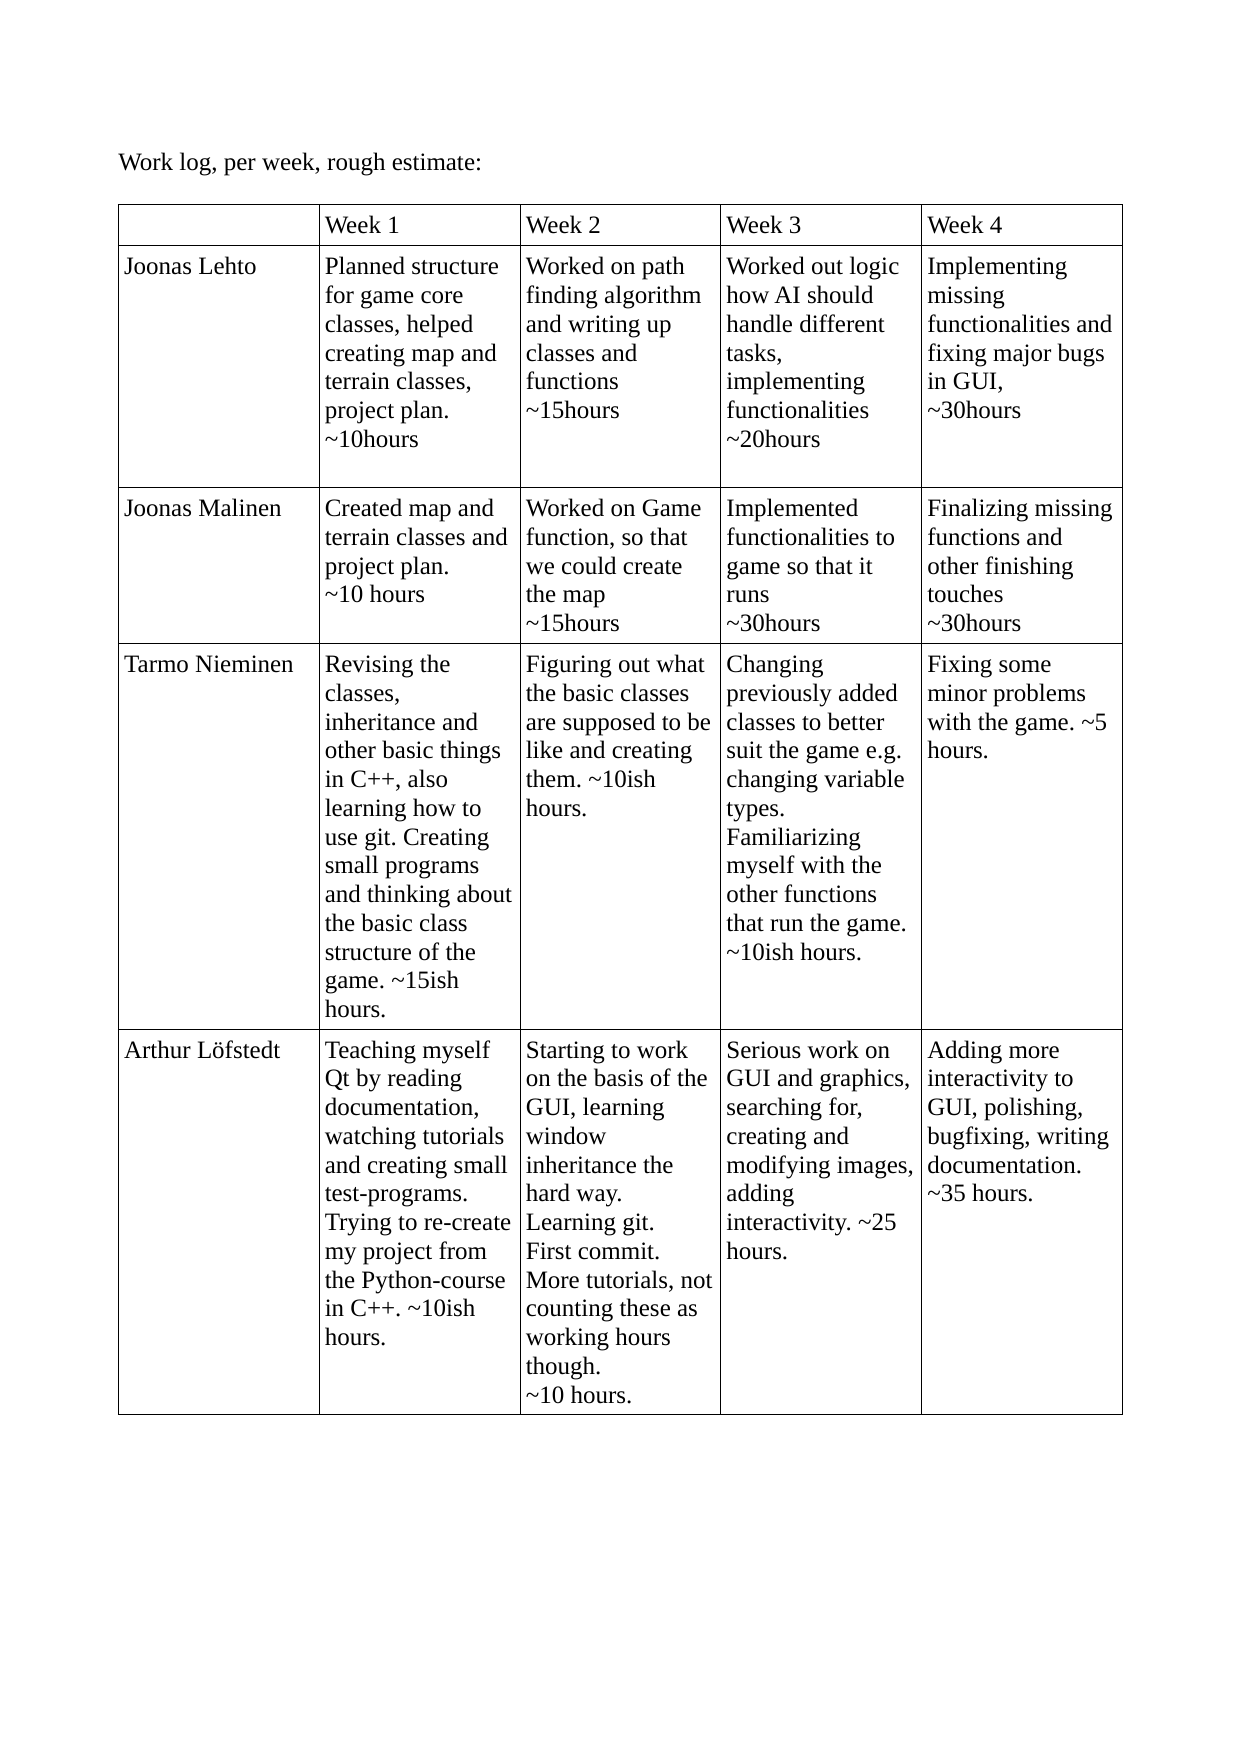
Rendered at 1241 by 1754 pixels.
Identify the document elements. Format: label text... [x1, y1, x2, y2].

table_cell Fixing some minor problems with the game. ~5 hours. [922, 644, 1122, 1028]
text Work log, per week, rough estimate: [118, 147, 1122, 176]
table_cell Tarmo Nieminen [119, 644, 319, 1028]
table_cell Joonas Lehto [119, 246, 319, 487]
table_cell Joonas Malinen [119, 488, 319, 643]
table_header [119, 205, 319, 245]
table_cell Teaching myself Qt by reading documentation, watching tutorials and creating small test-programs. Trying to re-create my project from the Python-course in C++. ~10ish hours. [320, 1030, 520, 1414]
table_header Week 1 [320, 205, 520, 245]
table_cell Implemented functionalities to game so that it runs ~30hours [721, 488, 921, 643]
table_header Week 2 [521, 205, 720, 245]
table_cell Revising the classes, inheritance and other basic things in C++, also learning how to use git. Creating small programs and thinking about the basic class structure of the game. ~15ish hours. [320, 644, 520, 1028]
table_cell Worked on Game function, so that we could create the map ~15hours [521, 488, 720, 643]
table_header Week 4 [922, 205, 1122, 245]
table_cell Created map and terrain classes and project plan. ~10 hours [320, 488, 520, 643]
table_cell Worked on path finding algorithm and writing up classes and functions ~15hours [521, 246, 720, 487]
table_header Week 3 [721, 205, 921, 245]
table_cell Figuring out what the basic classes are supposed to be like and creating them. ~10ish hours. [521, 644, 720, 1028]
table_cell Arthur Löfstedt [119, 1030, 319, 1414]
table_cell Planned structure for game core classes, helped creating map and terrain classes, project plan. ~10hours [320, 246, 520, 487]
table_cell Implementing missing functionalities and fixing major bugs in GUI, ~30hours [922, 246, 1122, 487]
table_cell Serious work on GUI and graphics, searching for, creating and modifying images, adding interactivity. ~25 hours. [721, 1030, 921, 1414]
table_cell Worked out logic how AI should handle different tasks, implementing functionalities ~20hours [721, 246, 921, 487]
table_cell Adding more interactivity to GUI, polishing, bugfixing, writing documentation. ~35 hours. [922, 1030, 1122, 1414]
table_cell Starting to work on the basis of the GUI, learning window inheritance the hard way. Learning git. First commit. More tutorials, not counting these as working hours though. ~10 hours. [521, 1030, 720, 1414]
table_cell Finalizing missing functions and other finishing touches ~30hours [922, 488, 1122, 643]
table_cell Changing previously added classes to better suit the game e.g. changing variable types. Familiarizing myself with the other functions that run the game. ~10ish hours. [721, 644, 921, 1028]
